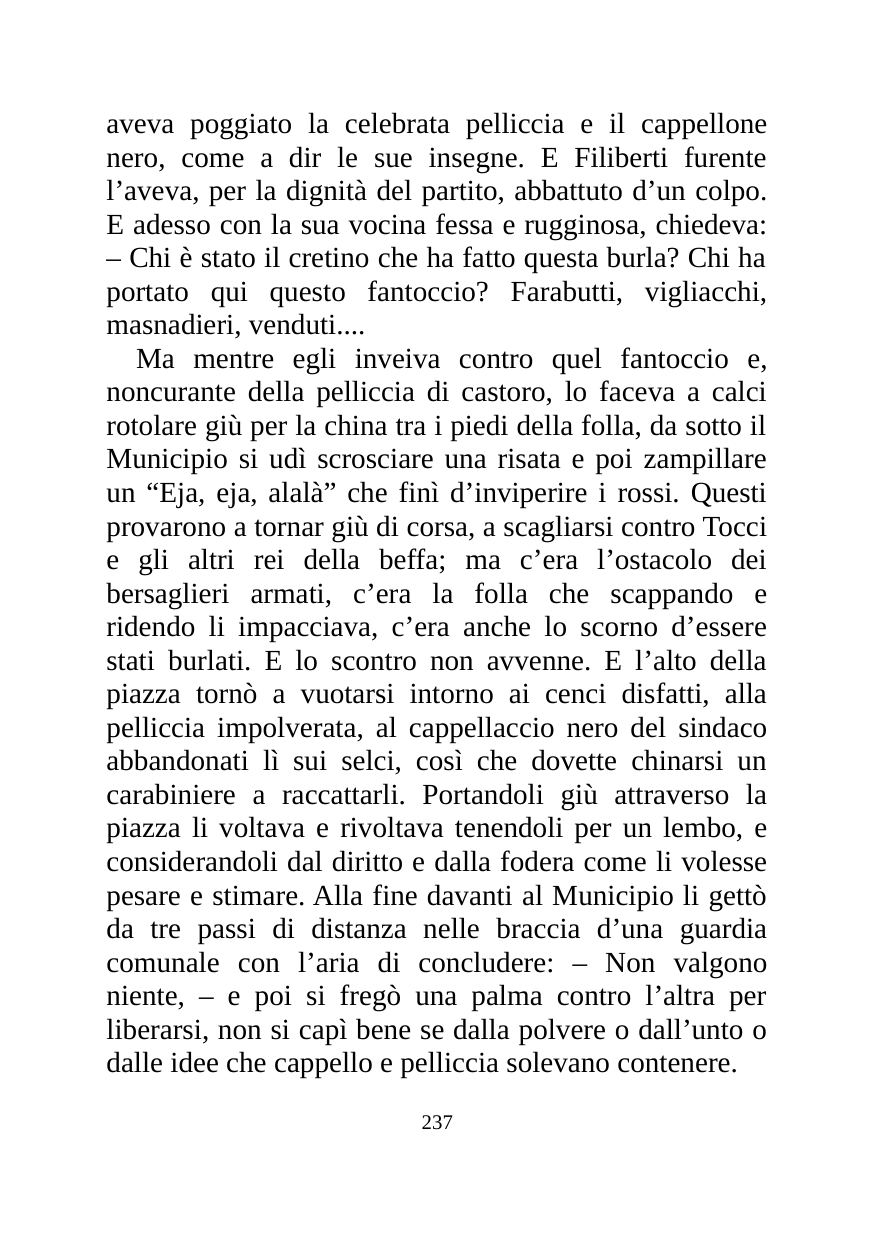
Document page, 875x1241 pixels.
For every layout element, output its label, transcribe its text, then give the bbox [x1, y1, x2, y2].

text aveva poggiato la celebrata pelliccia e il cappellone nero, come a dir le sue insegne. E Filiberti furente l’aveva, per la dignità del partito, abbattuto d’un colpo. E adesso con la sua vocina fessa e rugginosa, chiedeva: – Chi è stato il cretino che ha fatto questa burla? Chi ha portato qui questo fantoccio? Farabutti, vigliacchi, masnadieri, venduti.... [106, 106, 768, 341]
text Ma mentre egli inveiva contro quel fantoccio e, noncurante della pelliccia di castoro, lo faceva a calci rotolare giù per la china tra i piedi della folla, da sotto il Municipio si udì scrosciare una risata e poi zampillare un “Eja, eja, alalà” che finì d’inviperire i rossi. Questi provarono a tornar giù di corsa, a scagliarsi contro Tocci e gli altri rei della beffa; ma c’era l’ostacolo dei bersaglieri armati, c’era la folla che scappando e ridendo li impacciava, c’era anche lo scorno d’essere stati burlati. E lo scontro non avvenne. E l’alto della piazza tornò a vuotarsi intorno ai cenci disfatti, alla pelliccia impolverata, al cappellaccio nero del sindaco abbandonati lì sui selci, così che dovette chinarsi un carabiniere a raccattarli. Portandoli giù attraverso la piazza li voltava e rivoltava tenendoli per un lembo, e considerandoli dal diritto e dalla fodera come li volesse pesare e stimare. Alla fine davanti al Municipio li gettò da tre passi di distanza nelle braccia d’una guardia comunale con l’aria di concludere: – Non valgono niente, – e poi si fregò una palma contro l’altra per liberarsi, non si capì bene se dalla polvere o dall’unto o dalle idee che cappello e pelliccia solevano contenere. [106, 341, 768, 1079]
